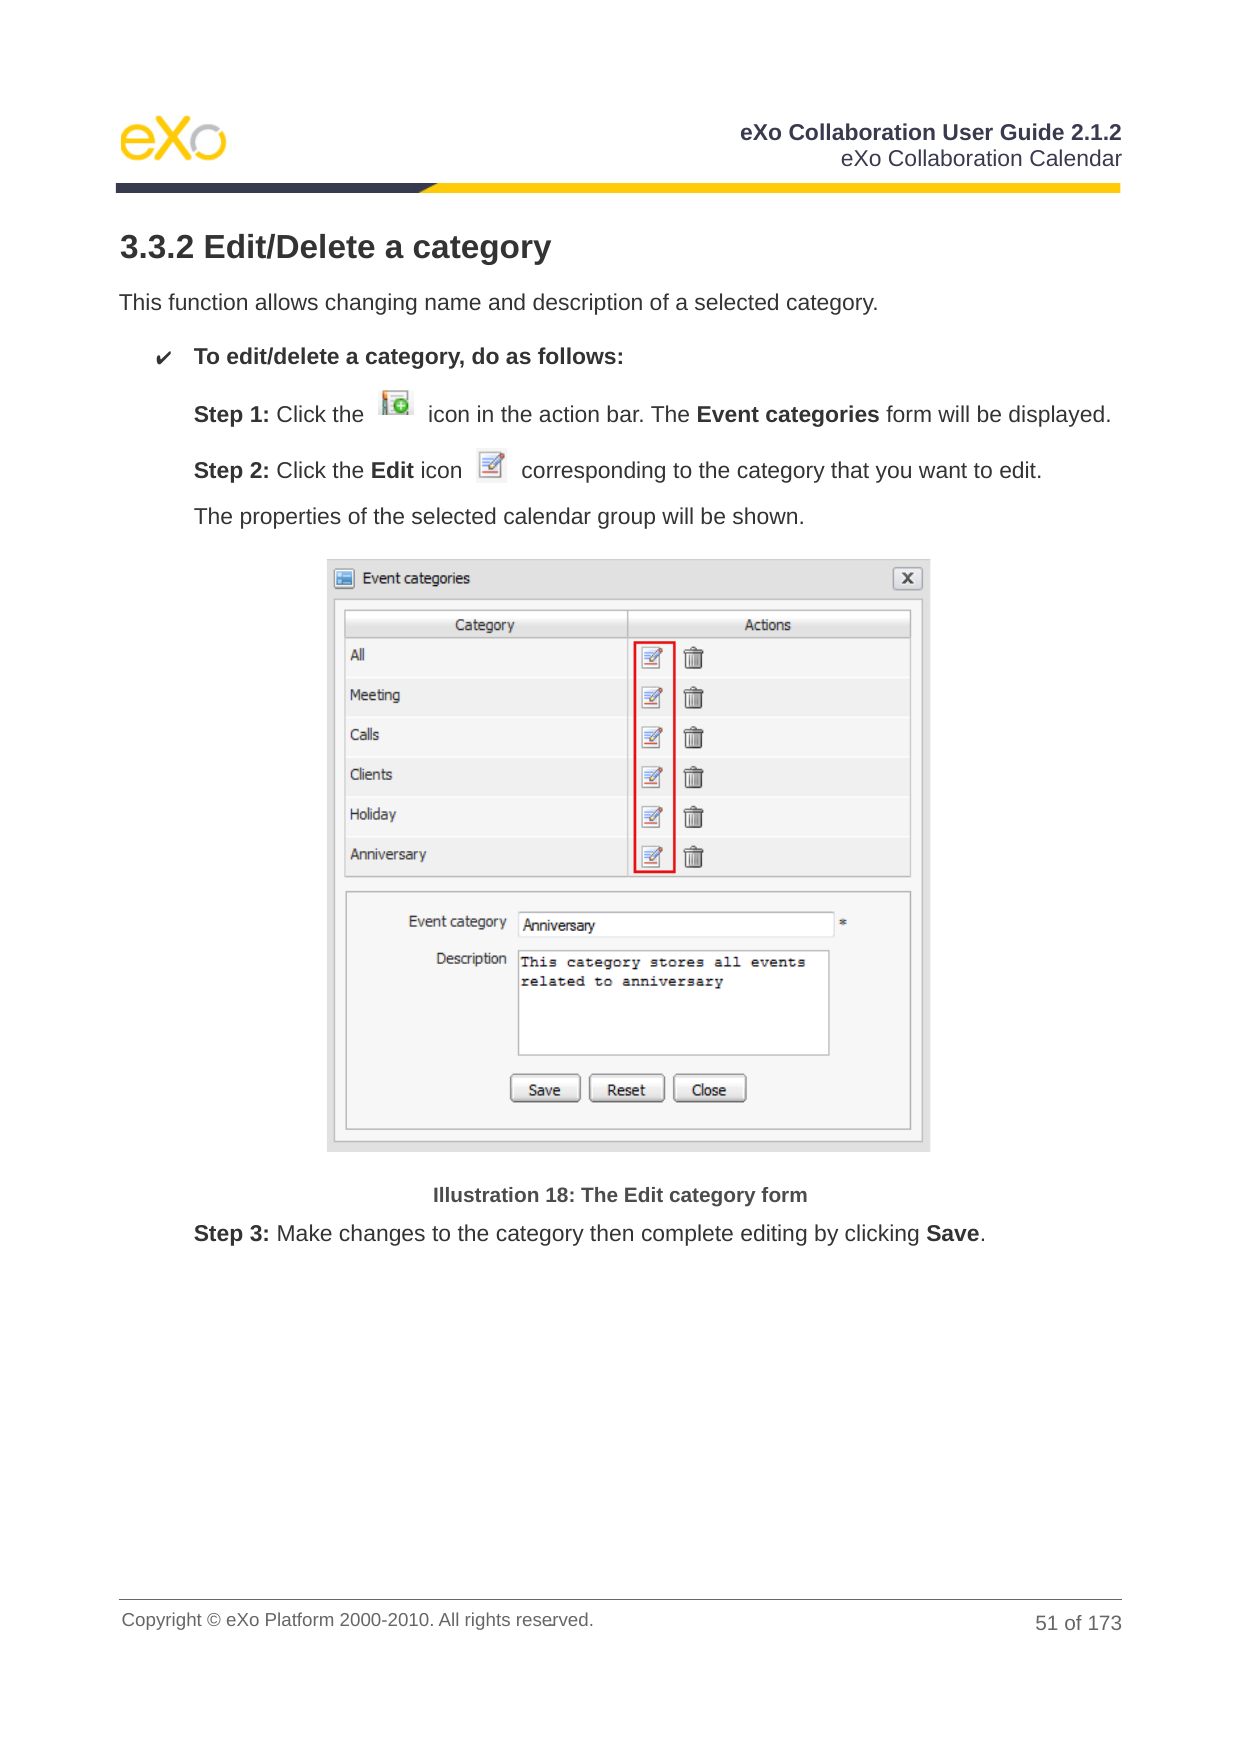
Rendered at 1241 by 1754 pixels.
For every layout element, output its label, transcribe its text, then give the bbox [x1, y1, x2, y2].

list Step 1: Click the icon in the action bar. The Event categories form will be displayed. [156, 382, 1122, 427]
list The properties of the selected calendar group will be shown. [156, 503, 1122, 529]
list Illustration 18: The Edit category form [303, 1152, 938, 1207]
picture [476, 448, 508, 483]
picture [120, 115, 227, 161]
list Step 3: Make changes to the category then complete editing by clicking Save. [156, 542, 1122, 1247]
list To edit/delete a category, do as follows: [156, 343, 1122, 369]
text This function allows changing name and description of a selected category. [118, 288, 1122, 315]
list Step 2: Click the Edit icon corresponding to the category that you want to edit. [156, 441, 1122, 490]
subtitle Edit/Delete a category [118, 228, 1122, 266]
picture [326, 559, 931, 1152]
picture [115, 183, 1121, 193]
picture [378, 390, 414, 415]
